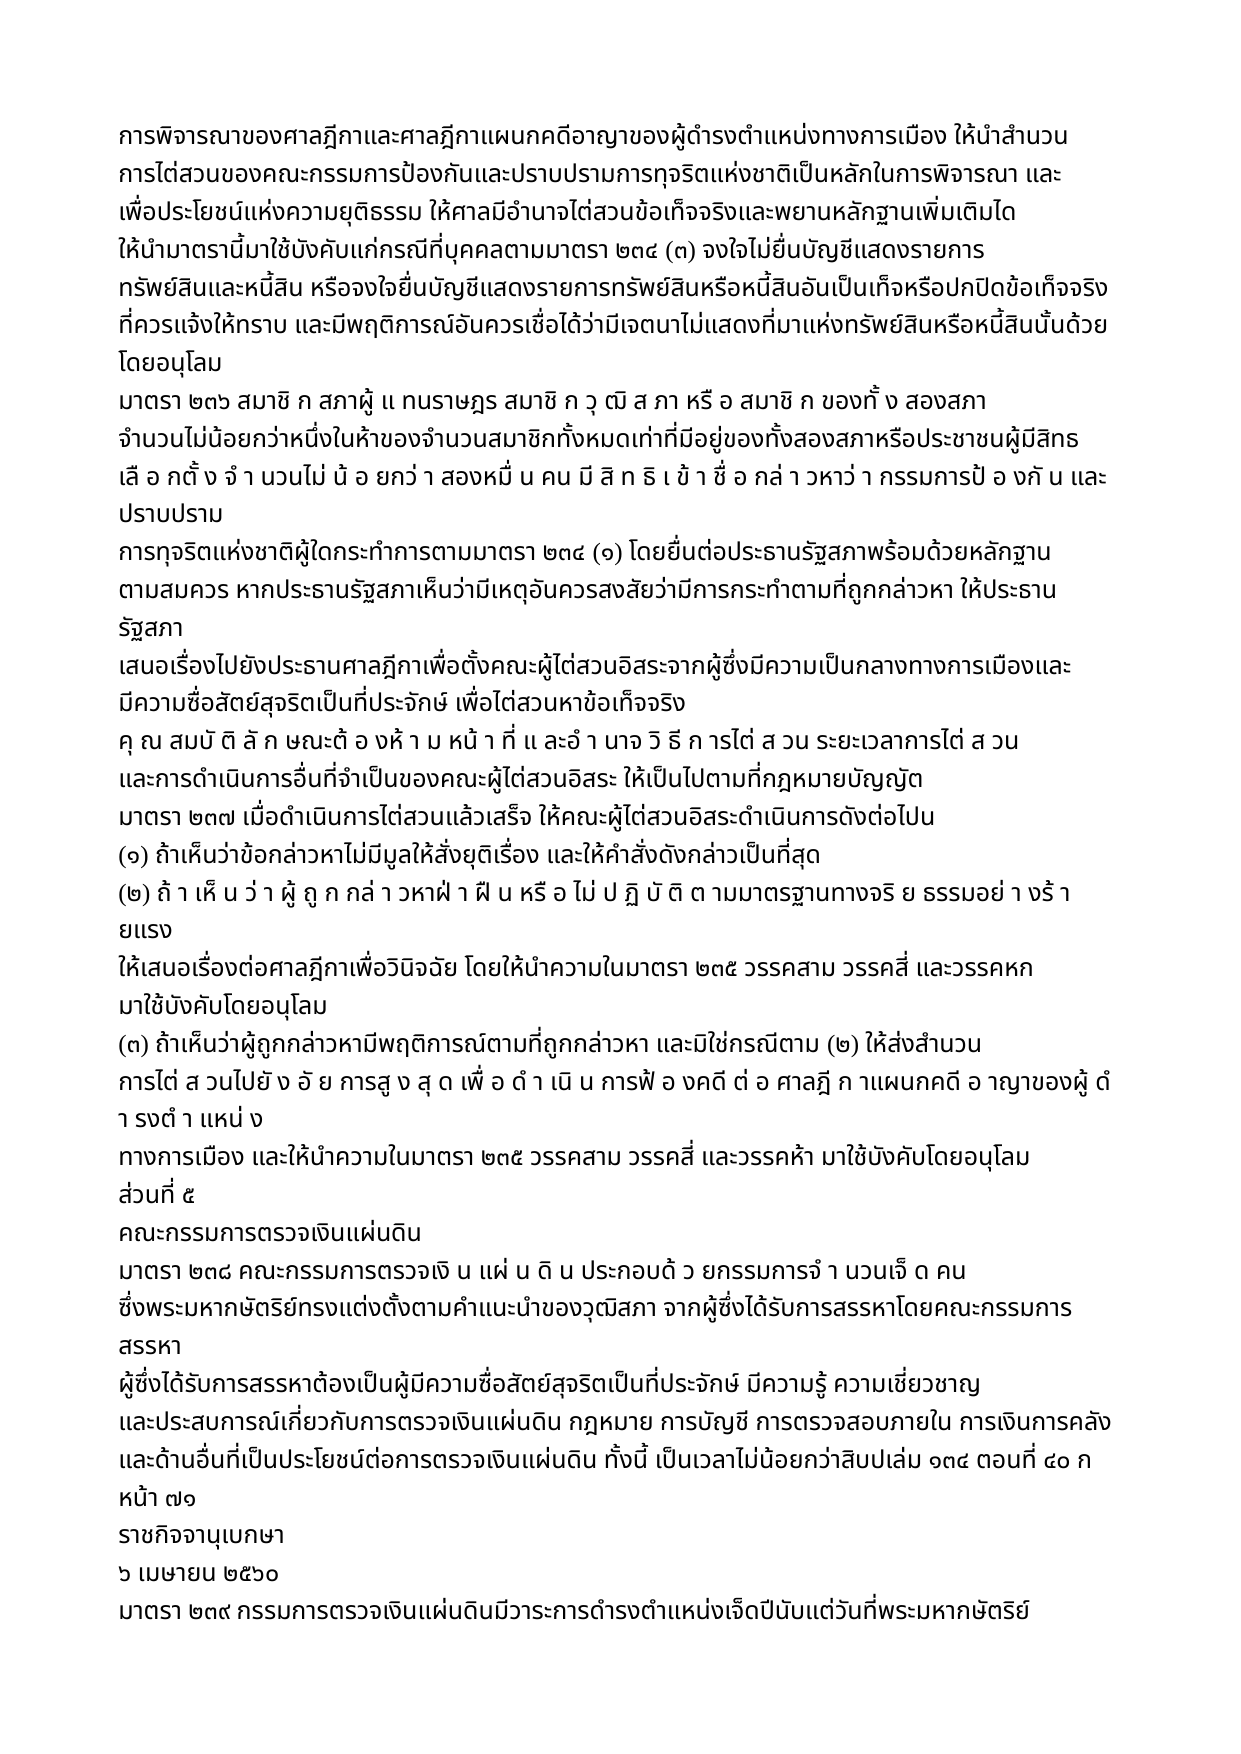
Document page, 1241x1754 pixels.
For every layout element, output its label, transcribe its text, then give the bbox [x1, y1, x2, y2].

text คณะกรรมการตรวจเงินแผ่นดิน [118, 1215, 1122, 1252]
text เลื อ กตั้ ง จํ า นวนไม่ น้ อ ยกว่ า สองหมื่ น คน มี สิ ท ธิ เ ข้ า ชื่ อ กล่ า วหาว่ า กรรมการป้ อ งกั น และปราบปราม [118, 458, 1122, 534]
text มาใช้บังคับโดยอนุโลม [118, 988, 1122, 1026]
text ทางการเมือง และให้นําความในมาตรา ๒๓๕ วรรคสาม วรรคสี่ และวรรคห้า มาใช้บังคับโดยอนุโลม [118, 1139, 1122, 1177]
text เพื่อประโยชน์แห่งความยุติธรรม ให้ศาลมีอํานาจไต่สวนข้อเท็จจริงและพยานหลักฐานเพิ่มเติมได [118, 194, 1122, 232]
text คุ ณ สมบั ติ ลั ก ษณะต้ อ งห้ า ม หน้ า ที่ แ ละอํ า นาจ วิ ธี ก ารไต่ ส วน ระยะเวลาการไต่ ส วน [118, 723, 1122, 761]
text การไต่สวนของคณะกรรมการป้องกันและปราบปรามการทุจริตแห่งชาติเป็นหลักในการพิจารณา และ [118, 156, 1122, 194]
text และประสบการณ์เกี่ยวกับการตรวจเงินแผ่นดิน กฎหมาย การบัญชี การตรวจสอบภายใน การเงินการคลัง [118, 1404, 1122, 1442]
text การทุจริตแห่งชาติผู้ใดกระทําการตามมาตรา ๒๓๔ (๑) โดยยื่นต่อประธานรัฐสภาพร้อมด้วยหลักฐาน [118, 534, 1122, 572]
text ๖ เมษายน ๒๕๖๐ [118, 1555, 1122, 1593]
text ซึ่งพระมหากษัตริย์ทรงแต่งตั้งตามคําแนะนําของวุฒิสภา จากผู้ซึ่งได้รับการสรรหาโดยคณะกรรมการสรรหา [118, 1290, 1122, 1366]
text โดยอนุโลม [118, 345, 1122, 383]
text (๓) ถ้าเห็นว่าผู้ถูกกล่าวหามีพฤติการณ์ตามที่ถูกกล่าวหา และมิใช่กรณีตาม (๒) ให้ส่งสํานวน [118, 1026, 1122, 1063]
text หน้า ๗๑ [118, 1479, 1122, 1517]
text ราชกิจจานุเบกษา [118, 1517, 1122, 1555]
text มาตรา ๒๓๘ คณะกรรมการตรวจเงิ น แผ่ น ดิ น ประกอบด้ ว ยกรรมการจํ า นวนเจ็ ด คน [118, 1252, 1122, 1290]
text จํานวนไม่น้อยกว่าหนึ่งในห้าของจํานวนสมาชิกทั้งหมดเท่าที่มีอยู่ของทั้งสองสภาหรือประชาชนผู้มีสิทธ [118, 421, 1122, 458]
text มาตรา ๒๓๙ กรรมการตรวจเงินแผ่นดินมีวาระการดํารงตําแหน่งเจ็ดปีนับแต่วันที่พระมหากษัตริย์ [118, 1593, 1122, 1631]
text (๑) ถ้าเห็นว่าข้อกล่าวหาไม่มีมูลให้สั่งยุติเรื่อง และให้คําสั่งดังกล่าวเป็นที่สุด [118, 837, 1122, 874]
text และการดําเนินการอื่นที่จําเป็นของคณะผู้ไต่สวนอิสระ ให้เป็นไปตามที่กฎหมายบัญญัต [118, 761, 1122, 799]
text มาตรา ๒๓๗ เมื่อดําเนินการไต่สวนแล้วเสร็จ ให้คณะผู้ไต่สวนอิสระดําเนินการดังต่อไปน [118, 799, 1122, 837]
text ให้เสนอเรื่องต่อศาลฎีกาเพื่อวินิจฉัย โดยให้นําความในมาตรา ๒๓๕ วรรคสาม วรรคสี่ และวรรคหก [118, 950, 1122, 988]
text การไต่ ส วนไปยั ง อั ย การสู ง สุ ด เพื่ อ ดํ า เนิ น การฟ้ อ งคดี ต่ อ ศาลฎี ก าแผนกคดี อ าญาของผู้ ดํ า รงตํ า แหน่ ง [118, 1063, 1122, 1139]
text ทรัพย์สินและหนี้สิน หรือจงใจยื่นบัญชีแสดงรายการทรัพย์สินหรือหนี้สินอันเป็นเท็จหรือปกปิดข้อเท็จจริง [118, 269, 1122, 307]
text มีความซื่อสัตย์สุจริตเป็นที่ประจักษ์ เพื่อไต่สวนหาข้อเท็จจริง [118, 685, 1122, 723]
text ให้นํามาตรานี้มาใช้บังคับแก่กรณีที่บุคคลตามมาตรา ๒๓๔ (๓) จงใจไม่ยื่นบัญชีแสดงรายการ [118, 232, 1122, 269]
text ผู้ซึ่งได้รับการสรรหาต้องเป็นผู้มีความซื่อสัตย์สุจริตเป็นที่ประจักษ์ มีความรู้ ความเชี่ยวชาญ [118, 1366, 1122, 1404]
text ตามสมควร หากประธานรัฐสภาเห็นว่ามีเหตุอันควรสงสัยว่ามีการกระทําตามที่ถูกกล่าวหา ให้ประธานรัฐสภา [118, 572, 1122, 647]
text (๒) ถ้ า เห็ น ว่ า ผู้ ถู ก กล่ า วหาฝ่ า ฝื น หรื อ ไม่ ป ฏิ บั ติ ต ามมาตรฐานทางจริ ย ธรรมอย่ า งร้ า ยแรง [118, 874, 1122, 950]
text และด้านอื่นที่เป็นประโยชน์ต่อการตรวจเงินแผ่นดิน ทั้งนี้ เป็นเวลาไม่น้อยกว่าสิบปเล่ม ๑๓๔ ตอนที่ ๔๐ ก [118, 1442, 1122, 1479]
text การพิจารณาของศาลฎีกาและศาลฎีกาแผนกคดีอาญาของผู้ดํารงตําแหน่งทางการเมือง ให้นําสํานวน [118, 118, 1122, 156]
text ที่ควรแจ้งให้ทราบ และมีพฤติการณ์อันควรเชื่อได้ว่ามีเจตนาไม่แสดงที่มาแห่งทรัพย์สินหรือหนี้สินนั้นด้วย [118, 307, 1122, 345]
text มาตรา ๒๓๖ สมาชิ ก สภาผู้ แ ทนราษฎร สมาชิ ก วุ ฒิ ส ภา หรื อ สมาชิ ก ของทั้ ง สองสภา [118, 383, 1122, 421]
text ส่วนที่ ๕ [118, 1177, 1122, 1215]
text เสนอเรื่องไปยังประธานศาลฎีกาเพื่อตั้งคณะผู้ไต่สวนอิสระจากผู้ซึ่งมีความเป็นกลางทางการเมืองและ [118, 647, 1122, 685]
